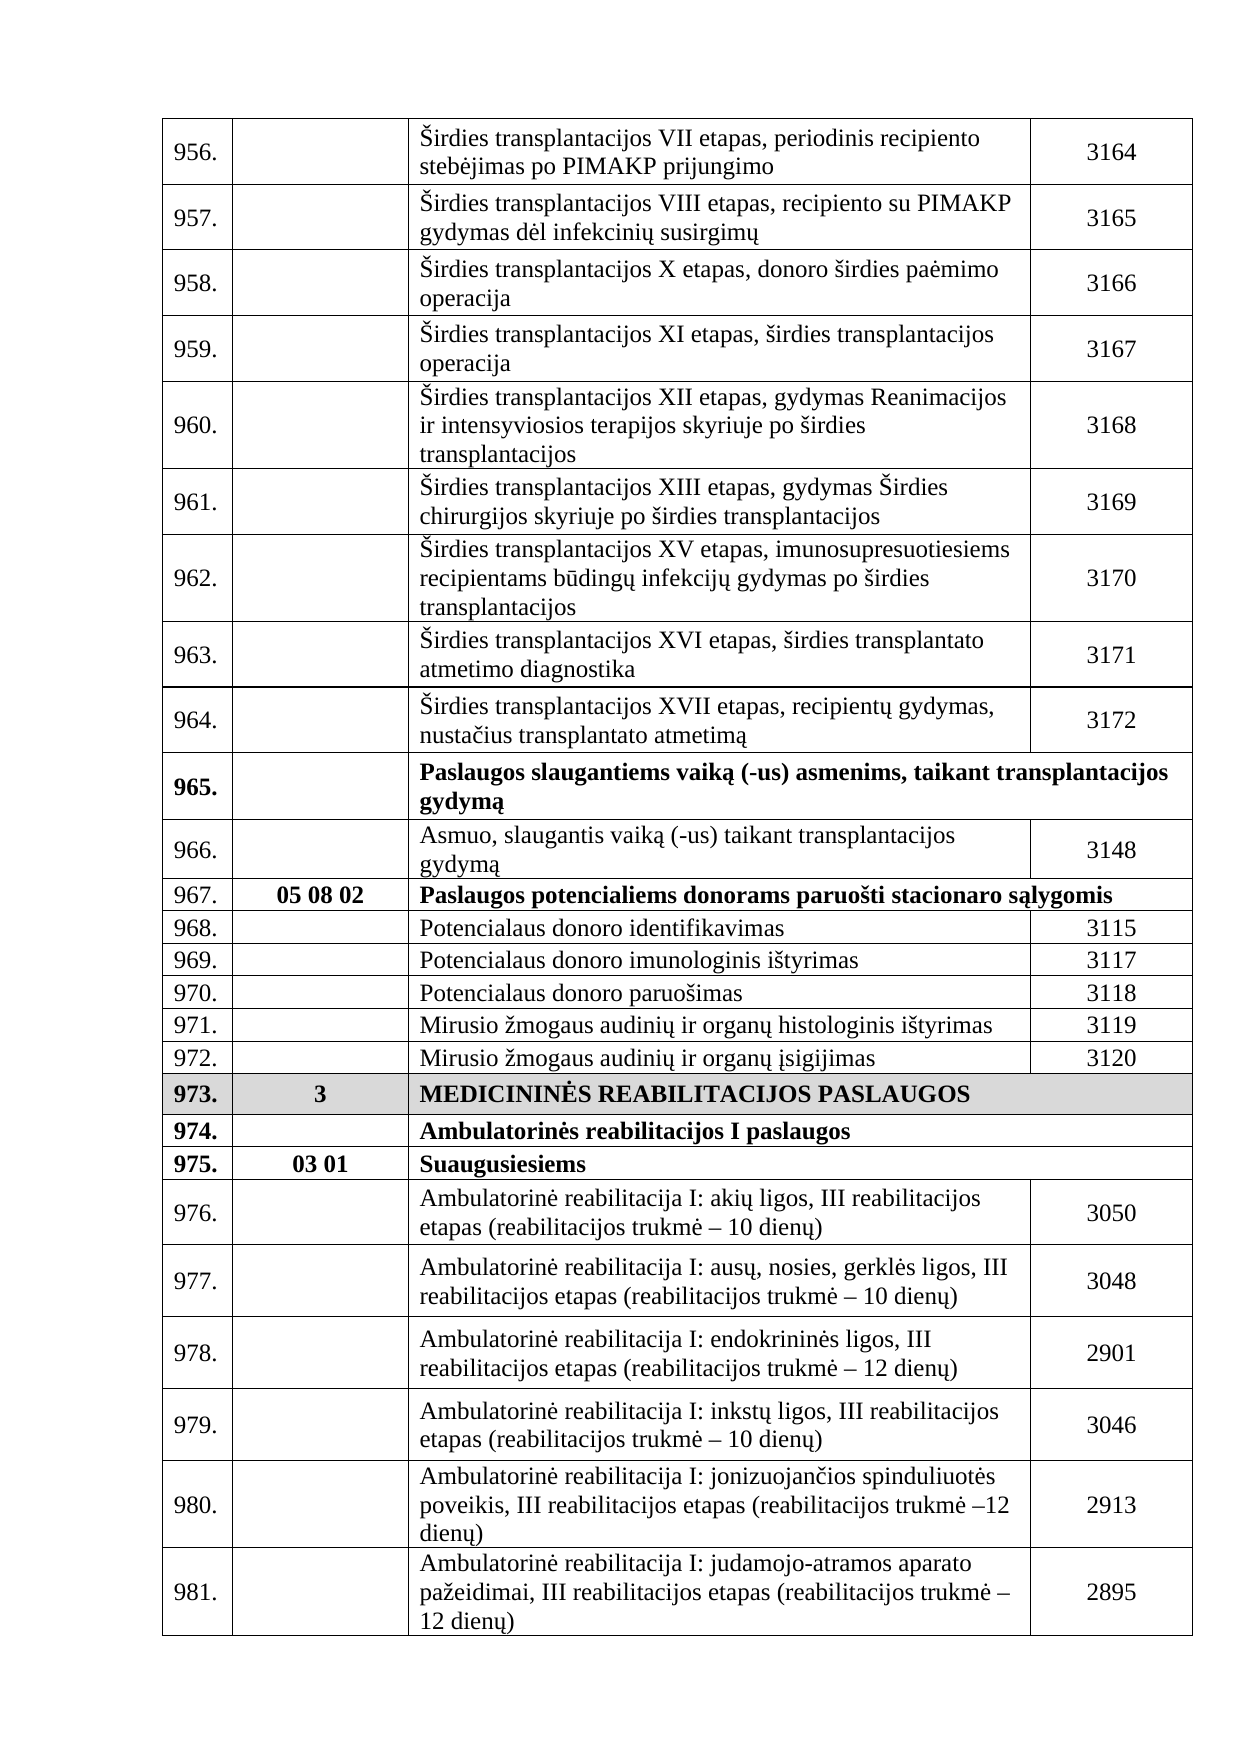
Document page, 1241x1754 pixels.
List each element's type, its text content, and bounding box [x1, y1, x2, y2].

table_cell [233, 944, 408, 975]
table_cell 964. [163, 688, 232, 752]
table_cell [233, 1009, 408, 1041]
table_cell 956. [163, 119, 232, 184]
table_cell Paslaugos potencialiems donorams paruošti stacionaro sąlygomis [409, 879, 1192, 910]
table_cell Mirusio žmogaus audinių ir organų histologinis ištyrimas [409, 1009, 1030, 1041]
table_cell Širdies transplantacijos VII etapas, periodinis recipiento stebėjimas po PIMAKP prijungimo [409, 119, 1030, 184]
table_cell 3120 [1031, 1042, 1192, 1073]
table_cell 975. [163, 1147, 232, 1179]
table_cell 979. [163, 1389, 232, 1460]
table_cell 980. [163, 1461, 232, 1547]
table_cell 972. [163, 1042, 232, 1073]
table_cell Paslaugos slaugantiems vaiką (-us) asmenims, taikant transplantacijos gydymą [409, 753, 1192, 819]
table_cell 03 01 [233, 1147, 408, 1179]
table_cell 3115 [1031, 911, 1192, 943]
table_cell 3165 [1031, 185, 1192, 249]
table_cell [233, 1461, 408, 1547]
table_cell Suaugusiesiems [409, 1147, 1192, 1179]
table_cell [233, 469, 408, 533]
table_cell [233, 622, 408, 686]
table_cell [233, 316, 408, 381]
table_cell Širdies transplantacijos XII etapas, gydymas Reanimacijos ir intensyviosios terapijos skyriuje po širdies transplantacijos [409, 382, 1030, 468]
table_cell Ambulatorinė reabilitacija I: endokrininės ligos, III reabilitacijos etapas (reabilitacijos trukmė – 12 dienų) [409, 1317, 1030, 1388]
table_cell 3172 [1031, 688, 1192, 752]
table_cell Potencialaus donoro imunologinis ištyrimas [409, 944, 1030, 975]
table_cell 971. [163, 1009, 232, 1041]
table_cell 973. [163, 1074, 232, 1114]
table_cell [233, 250, 408, 315]
table_cell 977. [163, 1245, 232, 1316]
table_cell Ambulatorinė reabilitacija I: ausų, nosies, gerklės ligos, III reabilitacijos etapas (reabilitacijos trukmė – 10 dienų) [409, 1245, 1030, 1316]
table_cell [233, 535, 408, 621]
table_cell 974. [163, 1115, 232, 1146]
table_cell Širdies transplantacijos XVII etapas, recipientų gydymas, nustačius transplantato atmetimą [409, 688, 1030, 752]
table_cell Ambulatorinė reabilitacija I: jonizuojančios spinduliuotės poveikis, III reabilitacijos etapas (reabilitacijos trukmė –12 dienų) [409, 1461, 1030, 1547]
table_cell 967. [163, 879, 232, 910]
table_cell [233, 119, 408, 184]
table_cell 3148 [1031, 820, 1192, 878]
table_cell 963. [163, 622, 232, 686]
table_cell Asmuo, slaugantis vaiką (-us) taikant transplantacijos gydymą [409, 820, 1030, 878]
table_cell 966. [163, 820, 232, 878]
table_cell 2913 [1031, 1461, 1192, 1547]
table_cell 3169 [1031, 469, 1192, 533]
table_cell 3166 [1031, 250, 1192, 315]
table_cell Potencialaus donoro identifikavimas [409, 911, 1030, 943]
table_cell [233, 976, 408, 1008]
table_cell 2895 [1031, 1548, 1192, 1634]
table_cell 3119 [1031, 1009, 1192, 1041]
table_cell 970. [163, 976, 232, 1008]
table_cell 3171 [1031, 622, 1192, 686]
table_cell 959. [163, 316, 232, 381]
table_cell 3048 [1031, 1245, 1192, 1316]
table_cell [233, 911, 408, 943]
table_cell 976. [163, 1180, 232, 1244]
table_cell 3167 [1031, 316, 1192, 381]
table_cell Ambulatorinė reabilitacija I: akių ligos, III reabilitacijos etapas (reabilitacijos trukmė – 10 dienų) [409, 1180, 1030, 1244]
table_cell 3050 [1031, 1180, 1192, 1244]
table_cell Širdies transplantacijos XVI etapas, širdies transplantato atmetimo diagnostika [409, 622, 1030, 686]
table_cell [233, 1115, 408, 1146]
table_cell Ambulatorinė reabilitacija I: judamojo-atramos aparato pažeidimai, III reabilitacijos etapas (reabilitacijos trukmė –12 dienų) [409, 1548, 1030, 1634]
table_cell MEDICININĖS REABILITACIJOS PASLAUGOS [409, 1074, 1192, 1114]
table_cell [233, 1317, 408, 1388]
table_cell [233, 382, 408, 468]
table_cell 3164 [1031, 119, 1192, 184]
table_cell 3168 [1031, 382, 1192, 468]
table_cell Širdies transplantacijos XI etapas, širdies transplantacijos operacija [409, 316, 1030, 381]
table_cell 962. [163, 535, 232, 621]
table_cell [233, 1180, 408, 1244]
table_cell [233, 185, 408, 249]
table_cell 958. [163, 250, 232, 315]
table_cell [233, 1042, 408, 1073]
table_cell Širdies transplantacijos X etapas, donoro širdies paėmimo operacija [409, 250, 1030, 315]
table_cell [233, 753, 408, 819]
table_cell Potencialaus donoro paruošimas [409, 976, 1030, 1008]
table_cell [233, 1245, 408, 1316]
table_cell 981. [163, 1548, 232, 1634]
table_cell Mirusio žmogaus audinių ir organų įsigijimas [409, 1042, 1030, 1073]
table_cell Širdies transplantacijos XIII etapas, gydymas Širdies chirurgijos skyriuje po širdies transplantacijos [409, 469, 1030, 533]
table_cell Širdies transplantacijos XV etapas, imunosupresuotiesiems recipientams būdingų infekcijų gydymas po širdies transplantacijos [409, 535, 1030, 621]
table_cell Širdies transplantacijos VIII etapas, recipiento su PIMAKP gydymas dėl infekcinių susirgimų [409, 185, 1030, 249]
table_cell 957. [163, 185, 232, 249]
table_cell 965. [163, 753, 232, 819]
table_cell 969. [163, 944, 232, 975]
table_cell 968. [163, 911, 232, 943]
table_cell 961. [163, 469, 232, 533]
table_cell [233, 1548, 408, 1634]
table_cell [233, 820, 408, 878]
table_cell 978. [163, 1317, 232, 1388]
table_cell [233, 688, 408, 752]
table_cell 05 08 02 [233, 879, 408, 910]
table_cell 3118 [1031, 976, 1192, 1008]
table_cell 3046 [1031, 1389, 1192, 1460]
table_cell 3170 [1031, 535, 1192, 621]
table_cell 3 [233, 1074, 408, 1114]
table_cell 2901 [1031, 1317, 1192, 1388]
table_cell 3117 [1031, 944, 1192, 975]
table_cell [233, 1389, 408, 1460]
table_cell Ambulatorinė reabilitacija I: inkstų ligos, III reabilitacijos etapas (reabilitacijos trukmė – 10 dienų) [409, 1389, 1030, 1460]
table_cell 960. [163, 382, 232, 468]
table_cell Ambulatorinės reabilitacijos I paslaugos [409, 1115, 1192, 1146]
